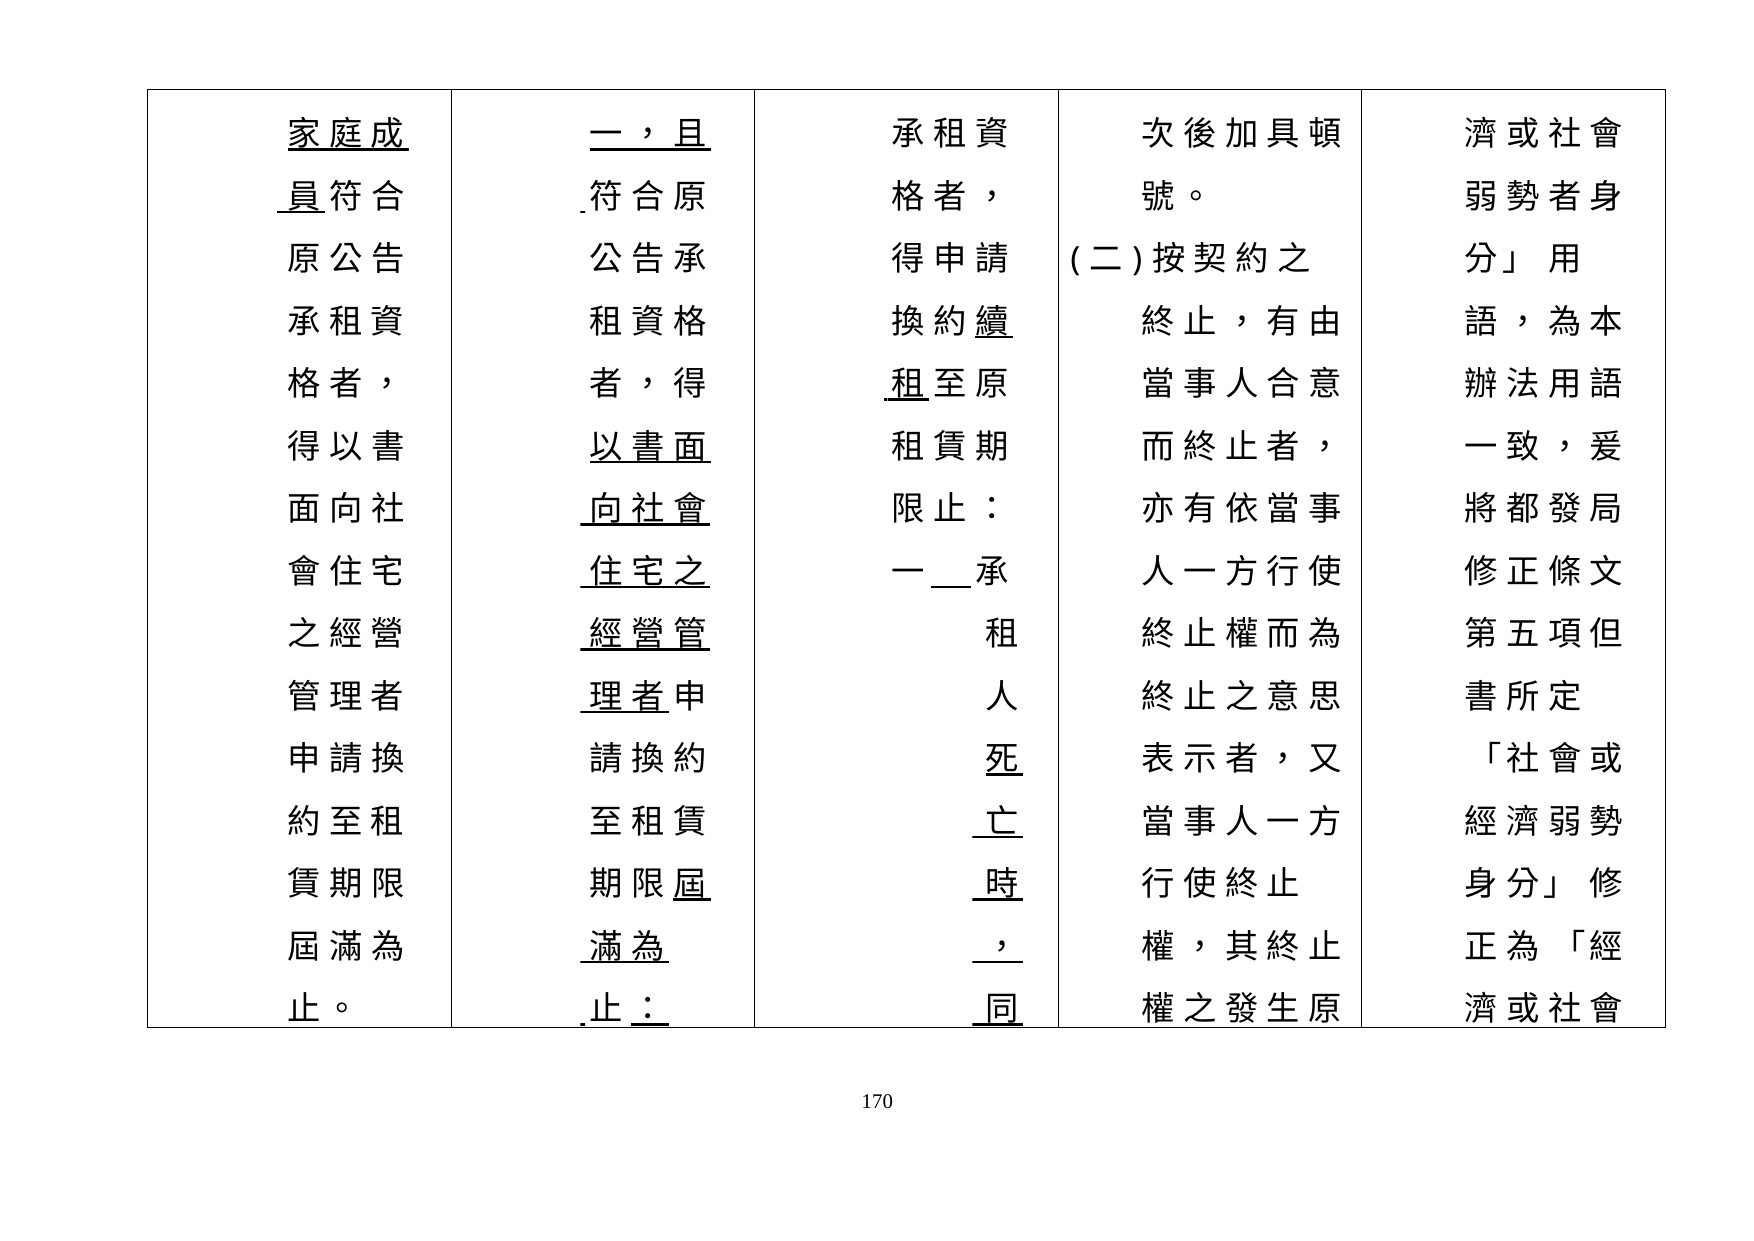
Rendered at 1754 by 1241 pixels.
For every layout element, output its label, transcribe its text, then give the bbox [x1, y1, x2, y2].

table_cell 濟或社會弱勢者身分」用語，為本辦法用語一致，爰將都發局修正條文第五項但書所定「社會或經濟弱勢身分」修正為「經濟或社會 [1362, 90, 1665, 1027]
table_cell 次後加具頓號。 (二)按契約之終止，有由當事人合意而終止者，亦有依當事人一方行使終止權而為終止之意思表示者，又當事人一方行使終止權，其終止權之發生原 [1059, 90, 1361, 1027]
table_cell 家庭成員符合原公告承租資格者，得以書面向社會住宅之經營管理者申請換約至租賃期限屆滿為止。 [148, 90, 451, 1027]
table_cell 一，且符合原公告承租資格者，得以書面向社會住宅之經營管理者申請換約至租賃期限屆滿為止： [452, 90, 754, 1027]
table_cell 承租資格者，得申請換約續租至原租賃期限止： 一 承租人死亡時，同 [755, 90, 1058, 1027]
